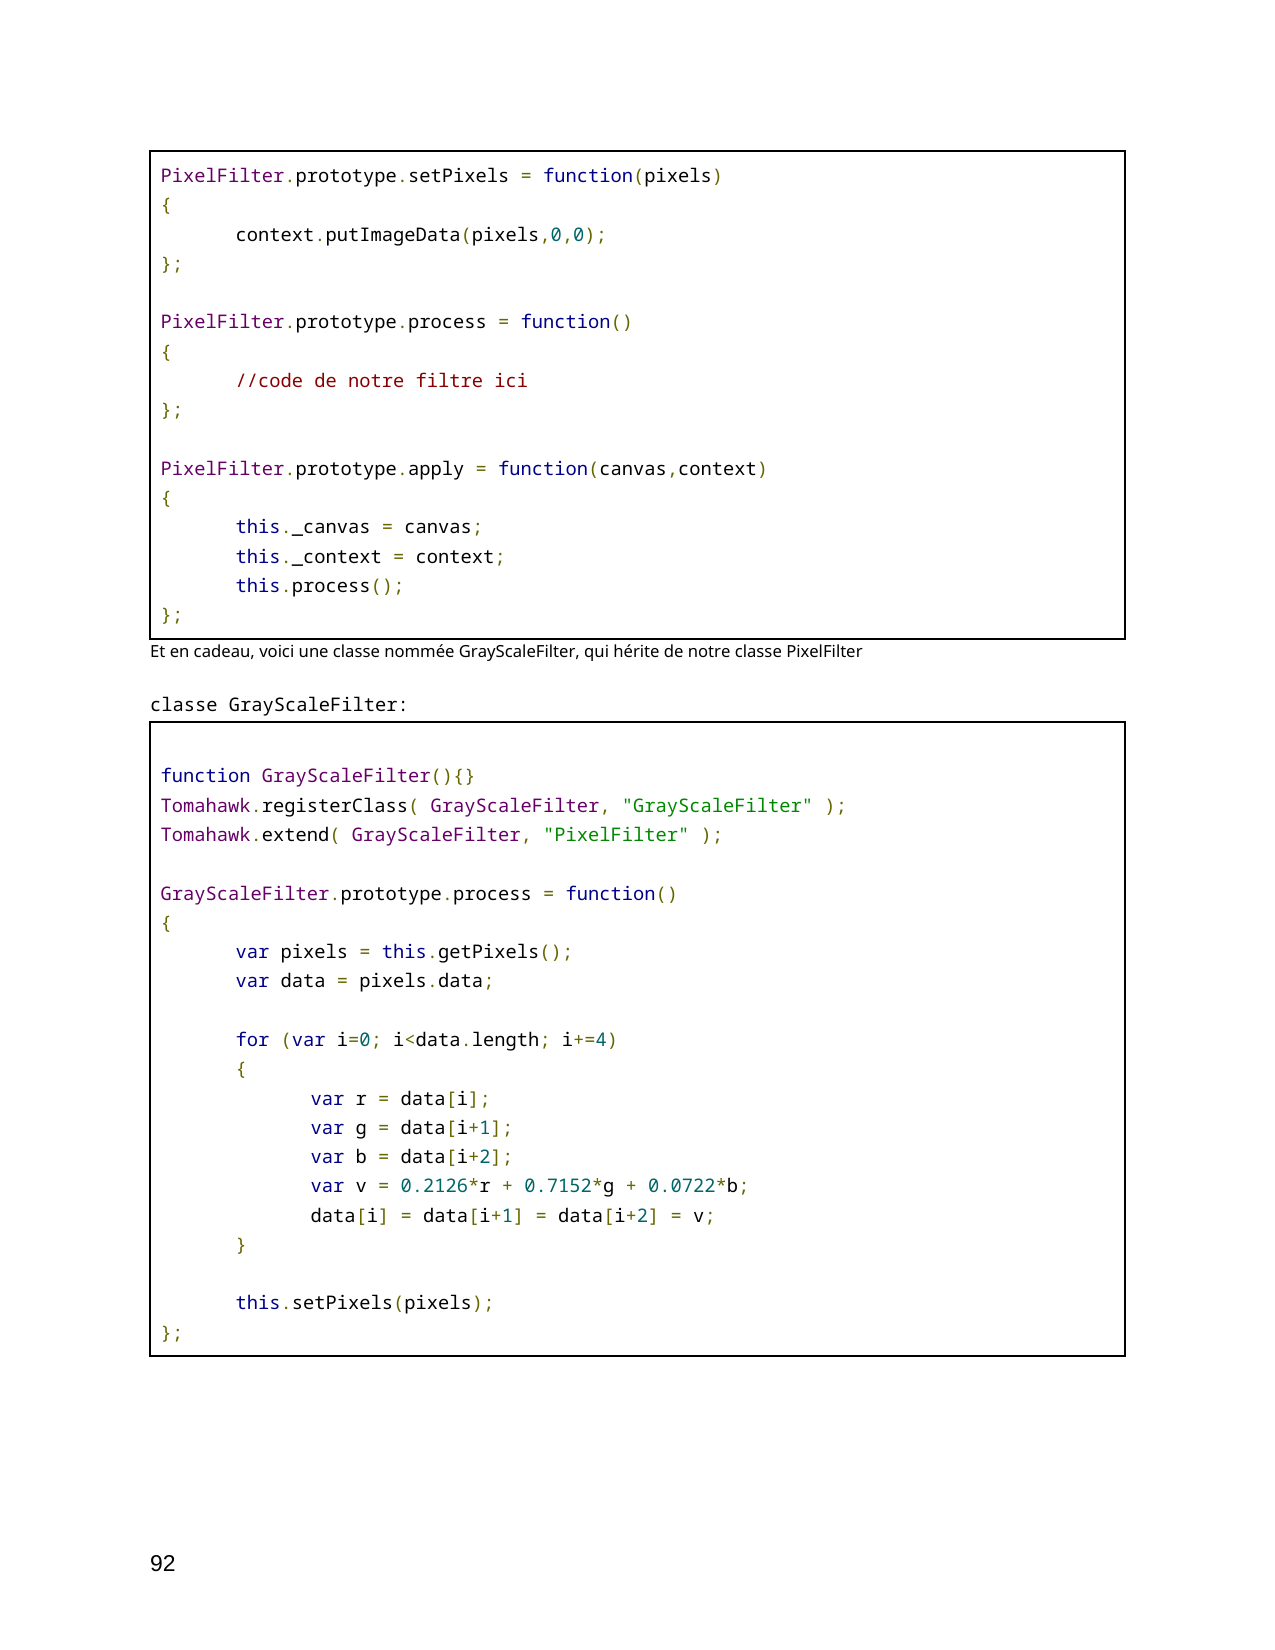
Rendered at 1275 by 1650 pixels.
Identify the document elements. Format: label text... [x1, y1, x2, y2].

text classe GrayScaleFilter: [150, 692, 1125, 717]
table_header function GrayScaleFilter(){} Tomahawk.registerClass( GrayScaleFilter, "GrayScaleFilter" ); Tomahawk.extend( GrayScaleFilter, "PixelFilter" ); GrayScaleFilter.prototype.process = function() { var pixels = this.getPixels(); var data = pixels.data; for (var i=0; i<data.length; i+=4) { var r = data[i]; var g = data[i+1]; var b = data[i+2]; var v = 0.2126*r + 0.7152*g + 0.0722*b; data[i] = data[i+1] = data[i+2] = v; } this.setPixels(pixels); }; [151, 723, 1124, 1355]
table_header PixelFilter.prototype.setPixels = function(pixels) { context.putImageData(pixels,0,0); }; PixelFilter.prototype.process = function() { //code de notre filtre ici }; PixelFilter.prototype.apply = function(canvas,context) { this._canvas = canvas; this._context = context; this.process(); }; [151, 152, 1124, 637]
text Et en cadeau, voici une classe nommée GrayScaleFilter, qui hérite de notre classe PixelFilter [150, 640, 1125, 662]
